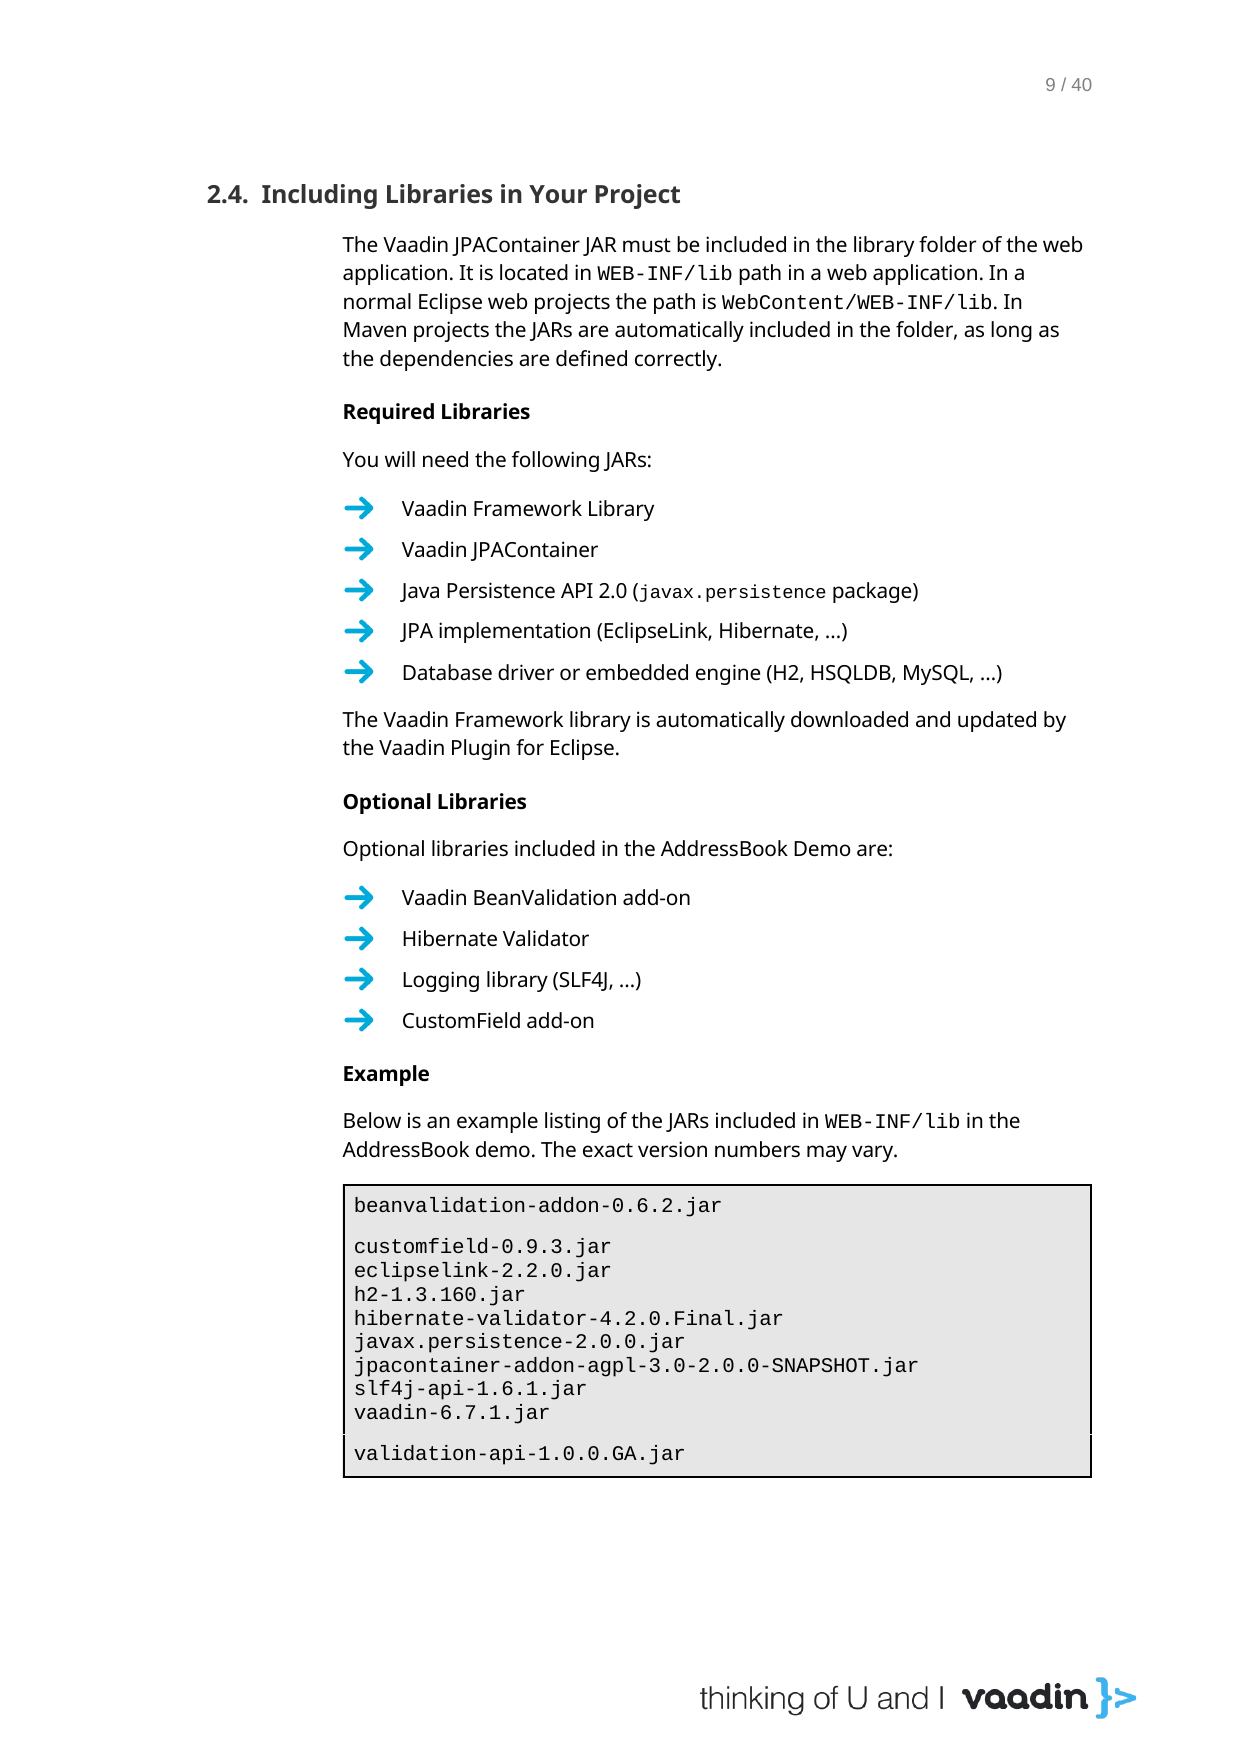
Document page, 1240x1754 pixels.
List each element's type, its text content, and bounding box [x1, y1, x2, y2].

text javax.persistence-2.0.0.jar [345, 1331, 1090, 1355]
text eclipselink-2.2.0.jar [345, 1260, 1090, 1284]
picture [364, 967, 374, 977]
picture [343, 496, 362, 520]
list Java Persistence API 2.0 (javax.persistence package) [342, 576, 1092, 604]
picture [343, 885, 363, 910]
picture [343, 537, 362, 561]
picture [364, 926, 374, 936]
list Vaadin BeanValidation add-on [342, 883, 1092, 912]
text vaadin-6.7.1.jar [345, 1402, 1090, 1434]
text h2-1.3.160.jar [345, 1284, 1090, 1307]
picture [343, 926, 363, 951]
picture [343, 1008, 362, 1032]
picture [364, 1008, 374, 1018]
text The Vaadin JPAContainer JAR must be included in the library folder of the web application. It is located in WEB-INF/lib path in a web application. In a normal Eclipse web projects the path is WebContent/WEB-INF/lib. In Maven projects the JARs are automatically included in the folder, as long as the dependencies are defined correctly. [342, 230, 1092, 372]
list You will need the following JARs: [342, 445, 1092, 473]
picture [343, 967, 362, 991]
picture [364, 900, 374, 910]
picture [364, 981, 374, 991]
list Database driver or embedded engine (H2, HSQLDB, MySQL, …) [342, 658, 1092, 686]
list Below is an example listing of the JARs included in WEB-INF/lib in the AddressBook demo. The exact version numbers may vary. [342, 1107, 1092, 1164]
picture [364, 510, 374, 520]
picture [364, 537, 374, 547]
text beanvalidation-addon-0.6.2.jar [345, 1186, 1090, 1228]
picture [364, 496, 374, 506]
picture [364, 592, 374, 602]
subtitle Required Libraries [342, 397, 1092, 426]
picture [364, 674, 374, 684]
list CustomField add-on [342, 1006, 1092, 1034]
picture [364, 1022, 374, 1032]
list Logging library (SLF4J, …) [342, 965, 1092, 993]
text validation-api-1.0.0.GA.jar [344, 1434, 1091, 1476]
picture [364, 551, 374, 561]
subtitle Optional Libraries [342, 787, 1092, 815]
picture [364, 578, 374, 588]
picture [343, 659, 363, 684]
list Hibernate Validator [342, 924, 1092, 952]
picture [343, 578, 362, 602]
list Vaadin Framework Library [342, 494, 1092, 522]
picture [364, 659, 374, 669]
text hibernate-validator-4.2.0.Final.jar [345, 1307, 1090, 1331]
picture [364, 633, 374, 643]
picture [364, 941, 374, 951]
text customfield-0.9.3.jar [345, 1228, 1090, 1260]
picture [364, 885, 374, 895]
text jpacontainer-addon-agpl-3.0-2.0.0-SNAPSHOT.jar [345, 1355, 1090, 1378]
picture [364, 619, 374, 629]
text slf4j-api-1.6.1.jar [345, 1378, 1090, 1402]
list JPA implementation (EclipseLink, Hibernate, …) [342, 617, 1092, 645]
picture [343, 619, 362, 643]
picture [699, 1673, 1139, 1721]
subtitle Including Libraries in Your Project [207, 177, 1092, 211]
list Vaadin JPAContainer [342, 535, 1092, 563]
subtitle Example [342, 1059, 1092, 1088]
text The Vaadin Framework library is automatically downloaded and updated by the Vaadin Plugin for Eclipse. [342, 705, 1092, 762]
list Optional libraries included in the AddressBook Demo are: [342, 834, 1092, 862]
